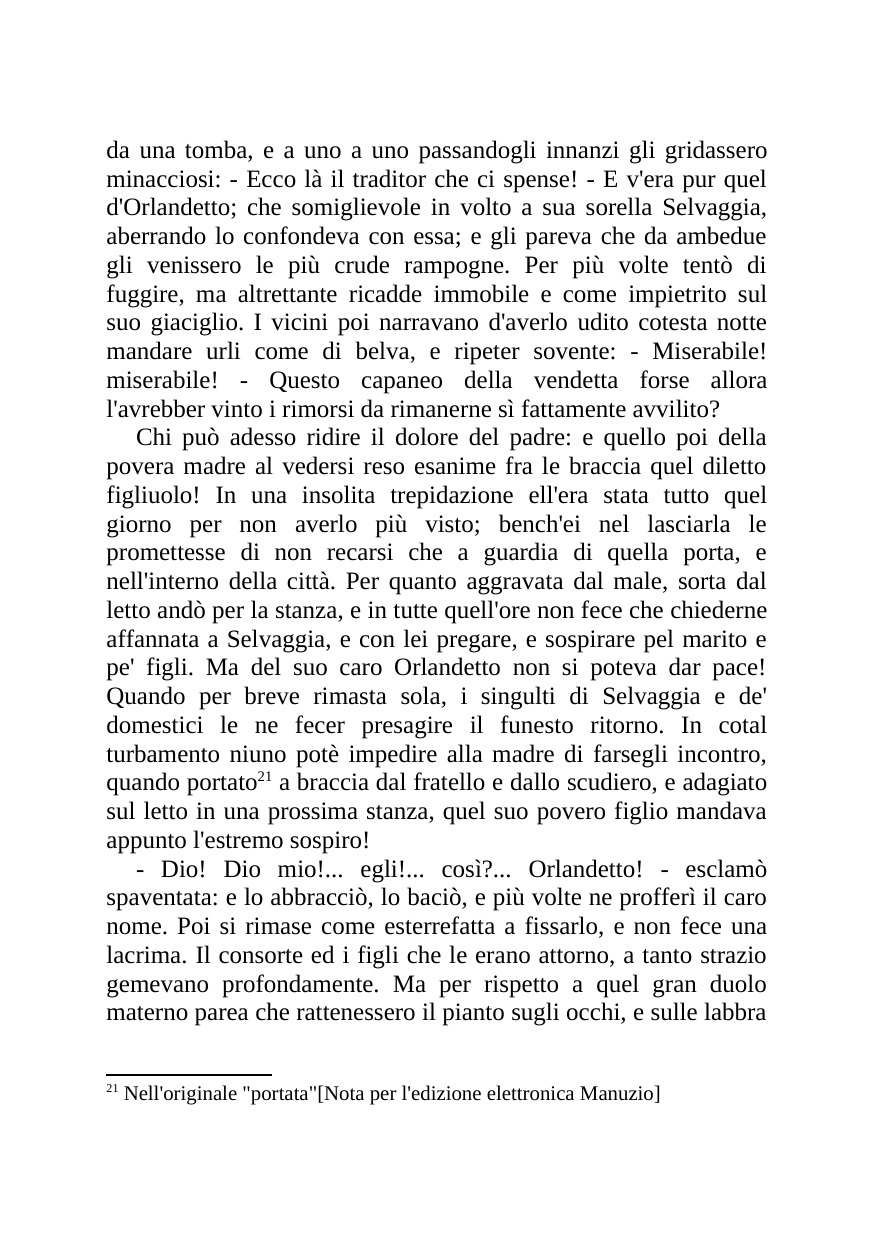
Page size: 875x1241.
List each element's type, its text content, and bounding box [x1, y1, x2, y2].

text da una tomba, e a uno a uno passandogli innanzi gli gridassero minacciosi: - Ecco là il traditor che ci spense! - E v'era pur quel d'Orlandetto; che somiglievole in volto a sua sorella Selvaggia, aberrando lo confondeva con essa; e gli pareva che da ambedue gli venissero le più crude rampogne. Per più volte tentò di fuggire, ma altrettante ricadde immobile e come impietrito sul suo giaciglio. I vicini poi narravano d'averlo udito cotesta notte mandare urli come di belva, e ripeter sovente: - Miserabile! miserabile! - Questo capaneo della vendetta forse allora l'avrebber vinto i rimorsi da rimanerne sì fattamente avvilito? [106, 135, 768, 422]
text Chi può adesso ridire il dolore del padre: e quello poi della povera madre al vedersi reso esanime fra le braccia quel diletto figliuolo! In una insolita trepidazione ell'era stata tutto quel giorno per non averlo più visto; bench'ei nel lasciarla le promettesse di non recarsi che a guardia di quella porta, e nell'interno della città. Per quanto aggravata dal male, sorta dal letto andò per la stanza, e in tutte quell'ore non fece che chiederne affannata a Selvaggia, e con lei pregare, e sospirare pel marito e pe' figli. Ma del suo caro Orlandetto non si poteva dar pace! Quando per breve rimasta sola, i singulti di Selvaggia e de' domestici le ne fecer presagire il funesto ritorno. In cotal turbamento niuno potè impedire alla madre di farsegli incontro, quando portato a braccia dal fratello e dallo scudiero, e adagiato sul letto in una prossima stanza, quel suo povero figlio mandava appunto l'estremo sospiro! [106, 422, 768, 854]
text Nell'originale "portata"[Nota per l'edizione elettronica Manuzio] [106, 1081, 768, 1105]
text - Dio! Dio mio!... egli!... così?... Orlandetto! - esclamò spaventata: e lo abbracciò, lo baciò, e più volte ne profferì il caro nome. Poi si rimase come esterrefatta a fissarlo, e non fece una lacrima. Il consorte ed i figli che le erano attorno, a tanto strazio gemevano profondamente. Ma per rispetto a quel gran duolo materno parea che rattenessero il pianto sugli occhi, e sulle labbra [106, 854, 768, 1026]
